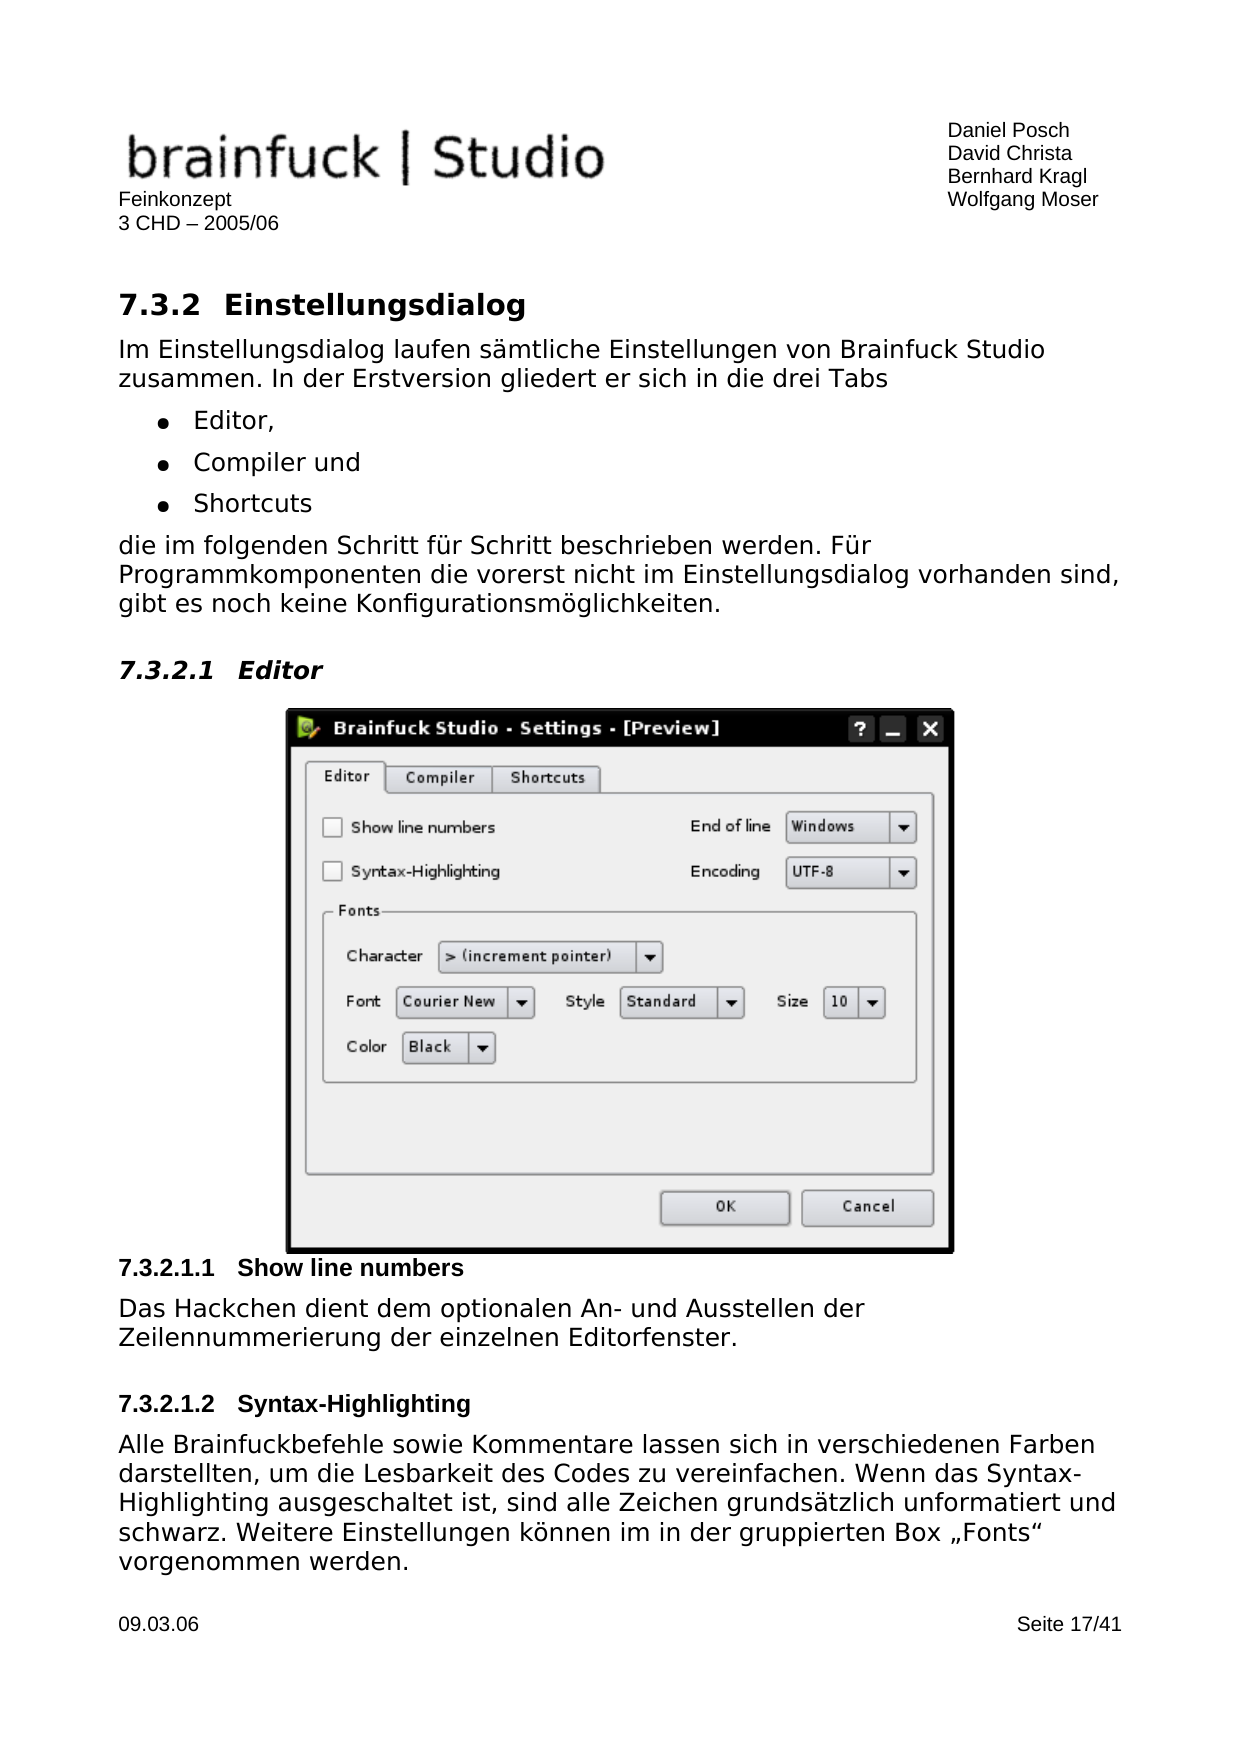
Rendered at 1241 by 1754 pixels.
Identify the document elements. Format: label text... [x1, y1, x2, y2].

list Editor, [156, 406, 1122, 435]
text Alle Brainfuckbefehle sowie Kommentare lassen sich in verschiedenen Farben darstellten, um die Lesbarkeit des Codes zu vereinfachen. Wenn das Syntax-Highlighting ausgeschaltet ist, sind alle Zeichen grundsätzlich unformatiert und schwarz. Weitere Einstellungen können im in der gruppierten Box „Fonts“ vorgenommen werden. [118, 1430, 1122, 1576]
text Das Hackchen dient dem optionalen An- und Ausstellen der Zeilennummerierung der einzelnen Editorfenster. [118, 1294, 1122, 1352]
text die im folgenden Schritt für Schritt beschrieben werden. Für Programmkomponenten die vorerst nicht im Einstellungsdialog vorhanden sind, gibt es noch keine Konfigurationsmöglichkeiten. [118, 531, 1122, 618]
picture [285, 708, 955, 1254]
subtitle Editor [118, 656, 1122, 685]
picture [118, 118, 609, 187]
subtitle Show line numbers [118, 1254, 1122, 1282]
subtitle Syntax-Highlighting [118, 1390, 1122, 1418]
subtitle Einstellungsdialog [118, 289, 1122, 323]
list Shortcuts [156, 489, 1122, 518]
list Compiler und [156, 448, 1122, 477]
text Im Einstellungsdialog laufen sämtliche Einstellungen von Brainfuck Studio zusammen. In der Erstversion gliedert er sich in die drei Tabs [118, 335, 1122, 393]
